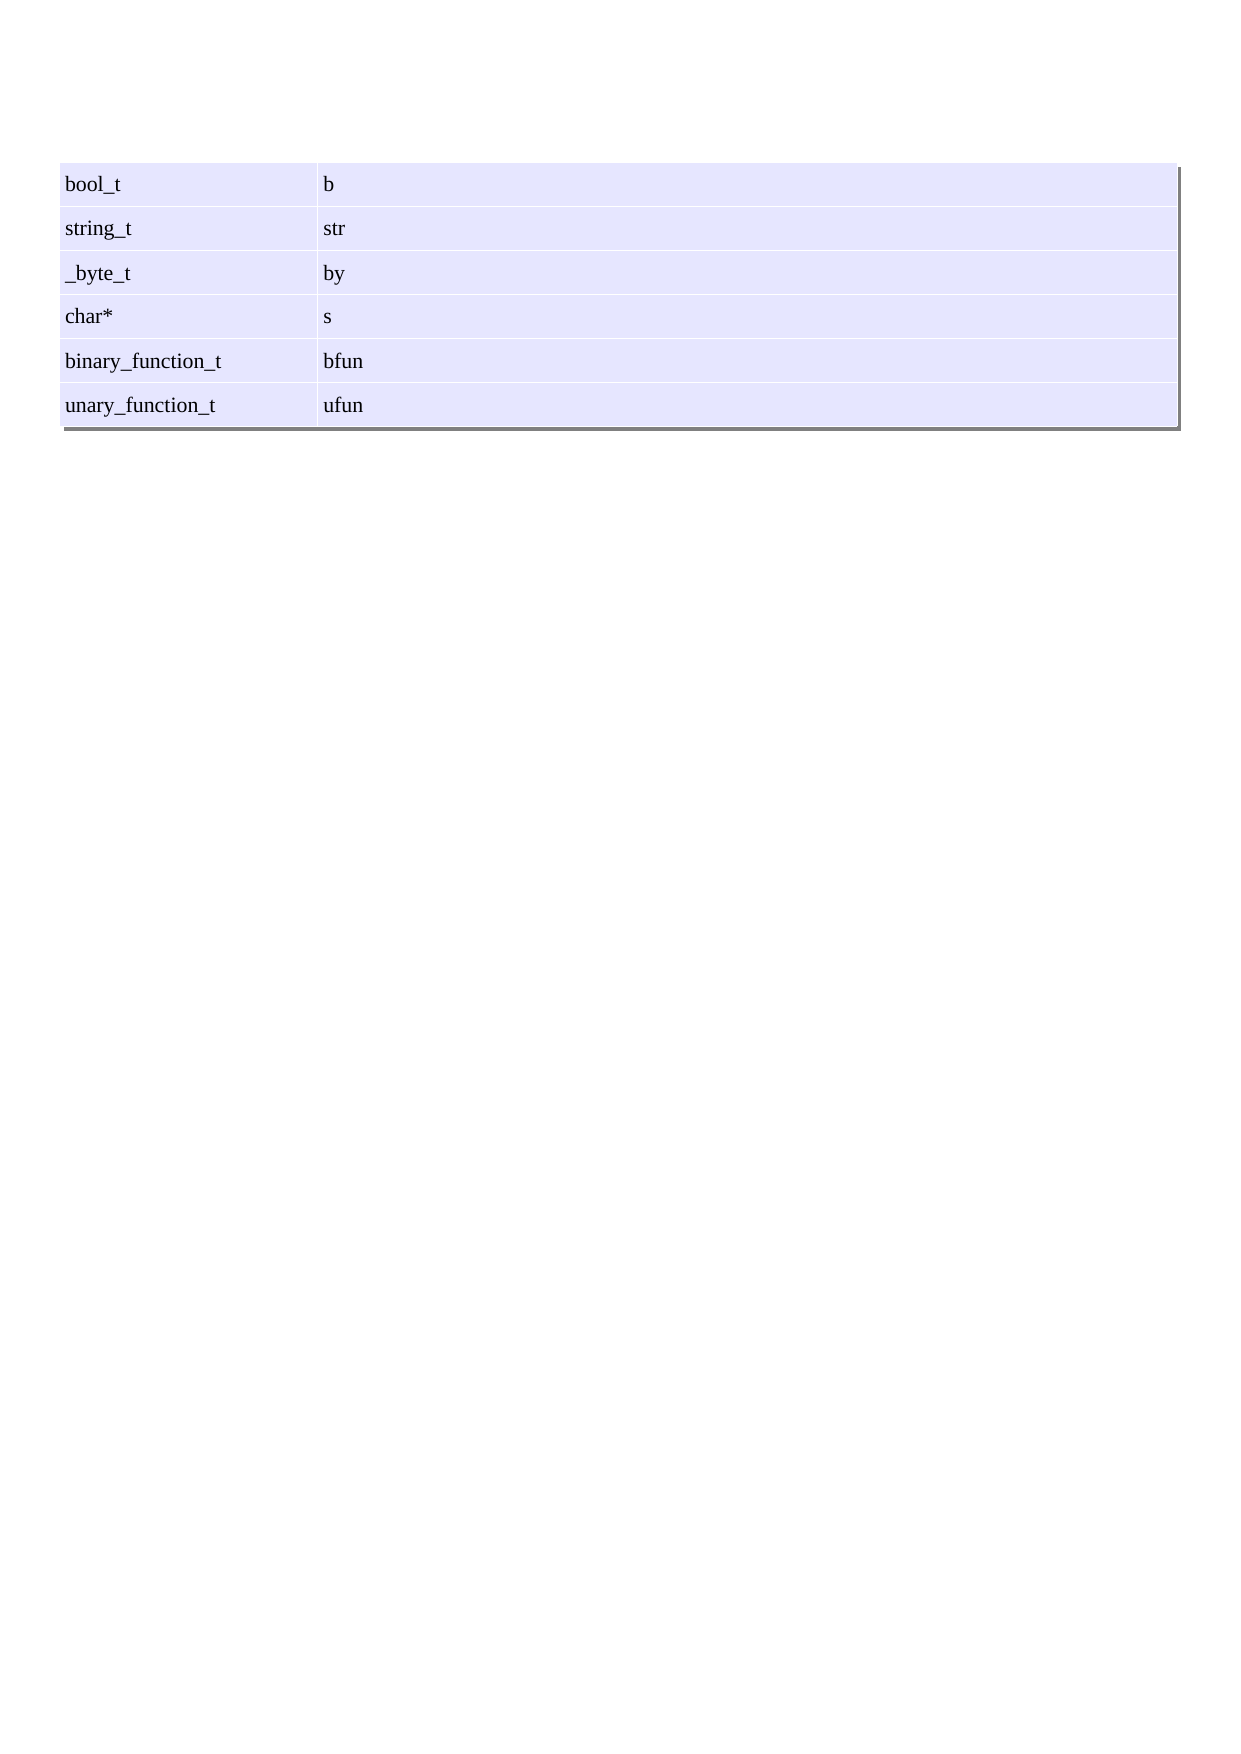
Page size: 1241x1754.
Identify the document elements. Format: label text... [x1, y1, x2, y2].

table_cell binary_function_t [60, 339, 317, 382]
table_cell by [318, 251, 1177, 294]
table_cell s [318, 295, 1177, 338]
table_cell unary_function_t [60, 383, 317, 426]
table_cell bfun [318, 339, 1177, 382]
table_cell _byte_t [60, 251, 317, 294]
table_cell bool_t [60, 163, 317, 206]
table_cell string_t [60, 207, 317, 250]
table_cell b [318, 163, 1177, 206]
table_cell ufun [318, 383, 1177, 426]
table_cell char* [60, 295, 317, 338]
table_cell str [318, 207, 1177, 250]
